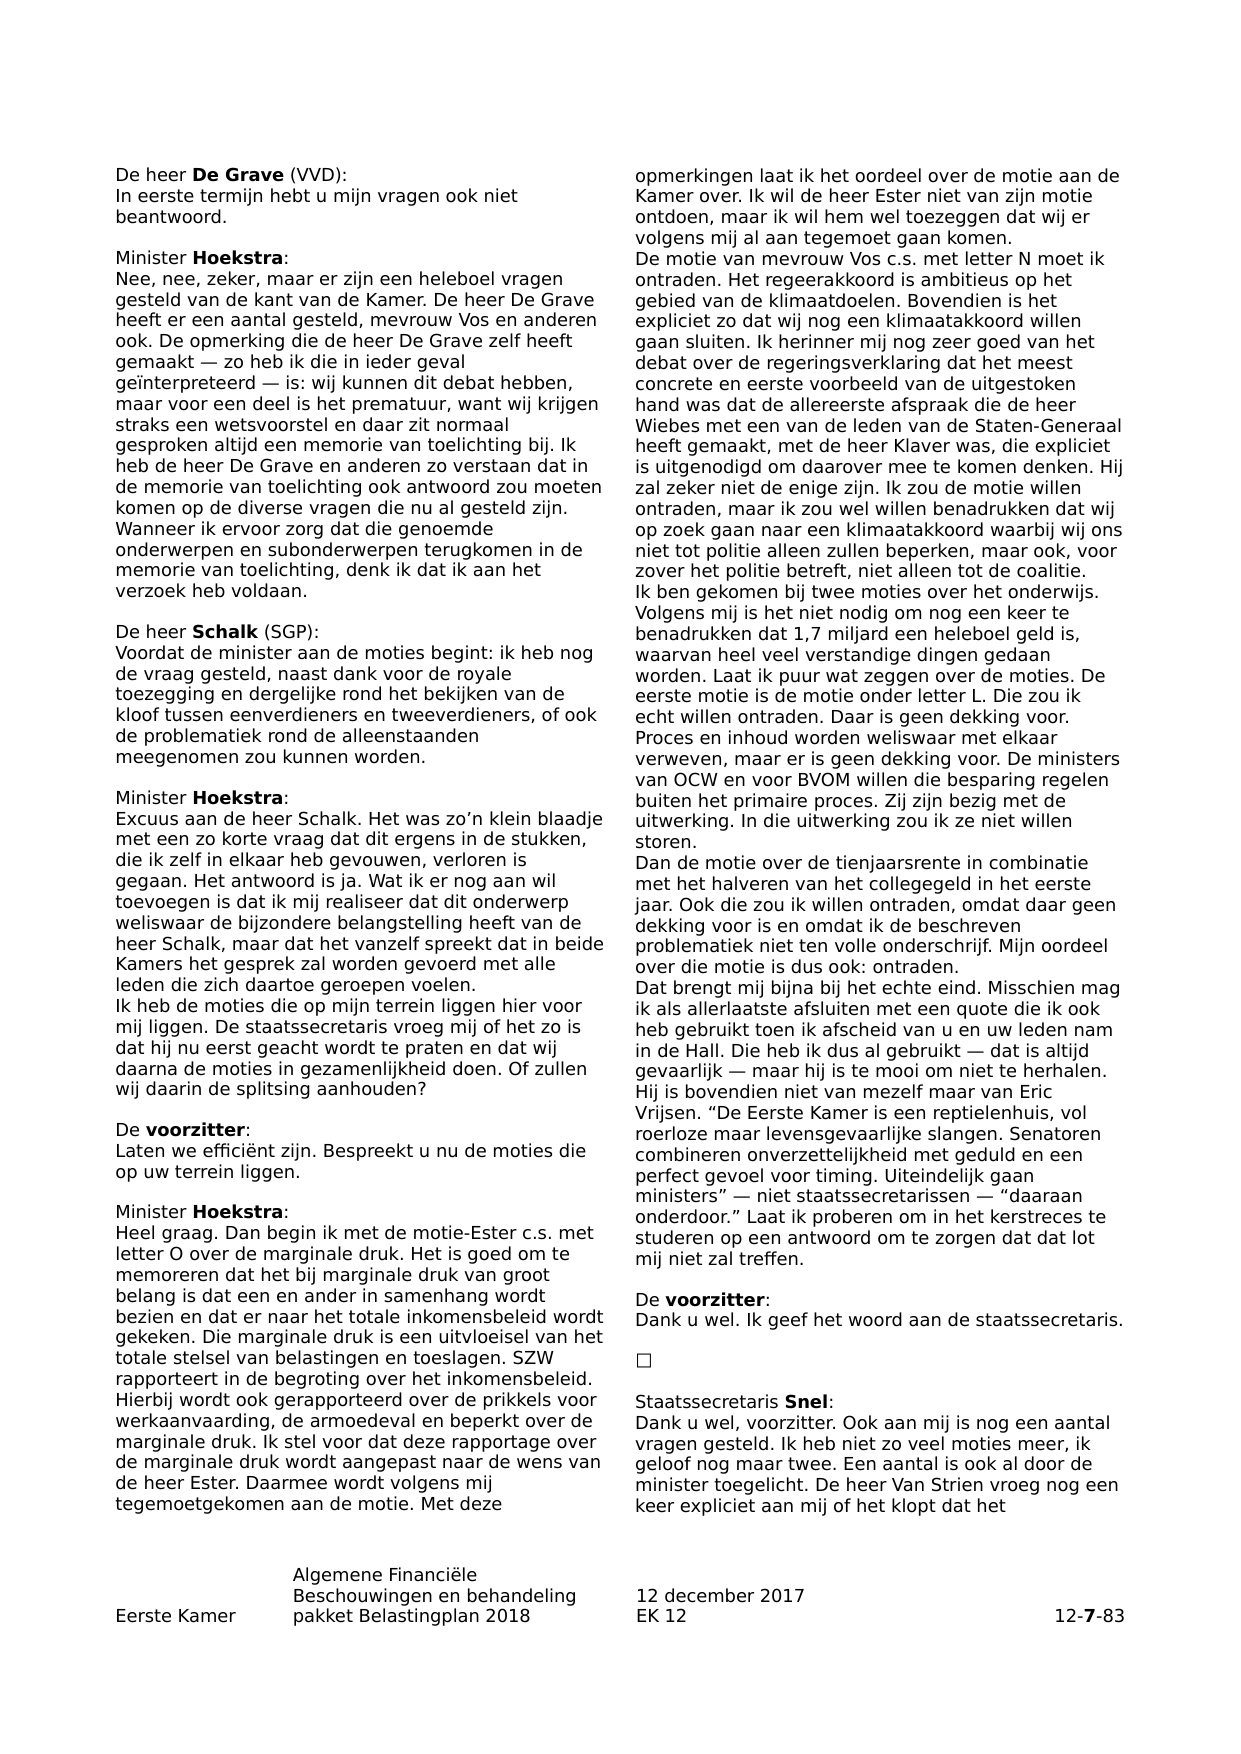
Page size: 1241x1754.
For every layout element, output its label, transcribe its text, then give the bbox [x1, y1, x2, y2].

text opmerkingen laat ik het oordeel over de motie aan de Kamer over. Ik wil de heer Ester niet van zijn motie ontdoen, maar ik wil hem wel toezeggen dat wij er volgens mij al aan tegemoet gaan komen. [635, 165, 1125, 249]
text Laten we efficiënt zijn. Bespreekt u nu de moties die op uw terrein liggen. [115, 1141, 605, 1182]
text De motie van mevrouw Vos c.s. met letter N moet ik ontraden. Het regeerakkoord is ambitieus op het gebied van de klimaatdoelen. Bovendien is het expliciet zo dat wij nog een klimaatakkoord willen gaan sluiten. Ik herinner mij nog zeer goed van het debat over de regeringsverklaring dat het meest concrete en eerste voorbeeld van de uitgestoken hand was dat de allereerste afspraak die de heer Wiebes met een van de leden van de Staten-Generaal heeft gemaakt, met de heer Klaver was, die expliciet is uitgenodigd om daarover mee te komen denken. Hij zal zeker niet de enige zijn. Ik zou de motie willen ontraden, maar ik zou wel willen benadrukken dat wij op zoek gaan naar een klimaatakkoord waarbij wij ons niet tot politie alleen zullen beperken, maar ook, voor zover het politie betreft, niet alleen tot de coalitie. [635, 249, 1125, 582]
text Dan de motie over de tienjaarsrente in combinatie met het halveren van het collegegeld in het eerste jaar. Ook die zou ik willen ontraden, omdat daar geen dekking voor is en omdat ik de beschreven problematiek niet ten volle onderschrijf. Mijn oordeel over die motie is dus ook: ontraden. [635, 853, 1125, 978]
text Dat brengt mij bijna bij het echte eind. Misschien mag ik als allerlaatste afsluiten met een quote die ik ook heb gebruikt toen ik afscheid van u en uw leden nam in de Hall. Die heb ik dus al gebruikt — dat is altijd gevaarlijk — maar hij is te mooi om niet te herhalen. Hij is bovendien niet van mezelf maar van Eric Vrijsen. “De Eerste Kamer is een reptielenhuis, vol roerloze maar levensgevaarlijke slangen. Senatoren combineren onverzettelijkheid met geduld en een perfect gevoel voor timing. Uiteindelijk gaan ministers” — niet staatssecretarissen — “daaraan onderdoor.” Laat ik proberen om in het kerstreces te studeren op een antwoord om te zorgen dat dat lot mij niet zal treffen. [635, 978, 1125, 1269]
text De voorzitter: [115, 1120, 605, 1141]
text Ik heb de moties die op mijn terrein liggen hier voor mij liggen. De staatssecretaris vroeg mij of het zo is dat hij nu eerst geacht wordt te praten en dat wij daarna de moties in gezamenlijkheid doen. Of zullen wij daarin de splitsing aanhouden? [115, 996, 605, 1100]
text ⬜ [635, 1351, 1125, 1372]
text Excuus aan de heer Schalk. Het was zo’n klein blaadje met een zo korte vraag dat dit ergens in de stukken, die ik zelf in elkaar heb gevouwen, verloren is gegaan. Het antwoord is ja. Wat ik er nog aan wil toevoegen is dat ik mij realiseer dat dit onderwerp weliswaar de bijzondere belangstelling heeft van de heer Schalk, maar dat het vanzelf spreekt dat in beide Kamers het gesprek zal worden gevoerd met alle leden die zich daartoe geroepen voelen. [115, 808, 605, 996]
text Minister Hoekstra: [115, 1202, 605, 1223]
text Minister Hoekstra: [115, 787, 605, 808]
text De voorzitter: [635, 1289, 1125, 1310]
text Heel graag. Dan begin ik met de motie-Ester c.s. met letter O over de marginale druk. Het is goed om te memoreren dat het bij marginale druk van groot belang is dat een en ander in samenhang wordt bezien en dat er naar het totale inkomensbeleid wordt gekeken. Die marginale druk is een uitvloeisel van het totale stelsel van belastingen en toeslagen. SZW rapporteert in de begroting over het inkomensbeleid. Hierbij wordt ook gerapporteerd over de prikkels voor werkaanvaarding, de armoedeval en beperkt over de marginale druk. Ik stel voor dat deze rapportage over de marginale druk wordt aangepast naar de wens van de heer Ester. Daarmee wordt volgens mij tegemoetgekomen aan de motie. Met deze [115, 1223, 605, 1515]
text Dank u wel, voorzitter. Ook aan mij is nog een aantal vragen gesteld. Ik heb niet zo veel moties meer, ik geloof nog maar twee. Een aantal is ook al door de minister toegelicht. De heer Van Strien vroeg nog een keer expliciet aan mij of het klopt dat het [635, 1412, 1125, 1517]
text Ik ben gekomen bij twee moties over het onderwijs. Volgens mij is het niet nodig om nog een keer te benadrukken dat 1,7 miljard een heleboel geld is, waarvan heel veel verstandige dingen gedaan worden. Laat ik puur wat zeggen over de moties. De eerste motie is de motie onder letter L. Die zou ik echt willen ontraden. Daar is geen dekking voor. Proces en inhoud worden weliswaar met elkaar verweven, maar er is geen dekking voor. De ministers van OCW en voor BVOM willen die besparing regelen buiten het primaire proces. Zij zijn bezig met de uitwerking. In die uitwerking zou ik ze niet willen storen. [635, 582, 1125, 853]
text Minister Hoekstra: [115, 248, 605, 268]
text De heer De Grave (VVD): [115, 165, 605, 186]
text Dank u wel. Ik geef het woord aan de staatssecretaris. [635, 1310, 1125, 1331]
text Voordat de minister aan de moties begint: ik heb nog de vraag gesteld, naast dank voor de royale toezegging en dergelijke rond het bekijken van de kloof tussen eenverdieners en tweeverdieners, of ook de problematiek rond de alleenstaanden meegenomen zou kunnen worden. [115, 642, 605, 767]
text In eerste termijn hebt u mijn vragen ook niet beantwoord. [115, 186, 605, 228]
text Nee, nee, zeker, maar er zijn een heleboel vragen gesteld van de kant van de Kamer. De heer De Grave heeft er een aantal gesteld, mevrouw Vos en anderen ook. De opmerking die de heer De Grave zelf heeft gemaakt — zo heb ik die in ieder geval geïnterpreteerd — is: wij kunnen dit debat hebben, maar voor een deel is het prematuur, want wij krijgen straks een wetsvoorstel en daar zit normaal gesproken altijd een memorie van toelichting bij. Ik heb de heer De Grave en anderen zo verstaan dat in de memorie van toelichting ook antwoord zou moeten komen op de diverse vragen die nu al gesteld zijn. Wanneer ik ervoor zorg dat die genoemde onderwerpen en subonderwerpen terugkomen in de memorie van toelichting, denk ik dat ik aan het verzoek heb voldaan. [115, 268, 605, 602]
text Staatssecretaris Snel: [635, 1392, 1125, 1412]
text De heer Schalk (SGP): [115, 622, 605, 642]
